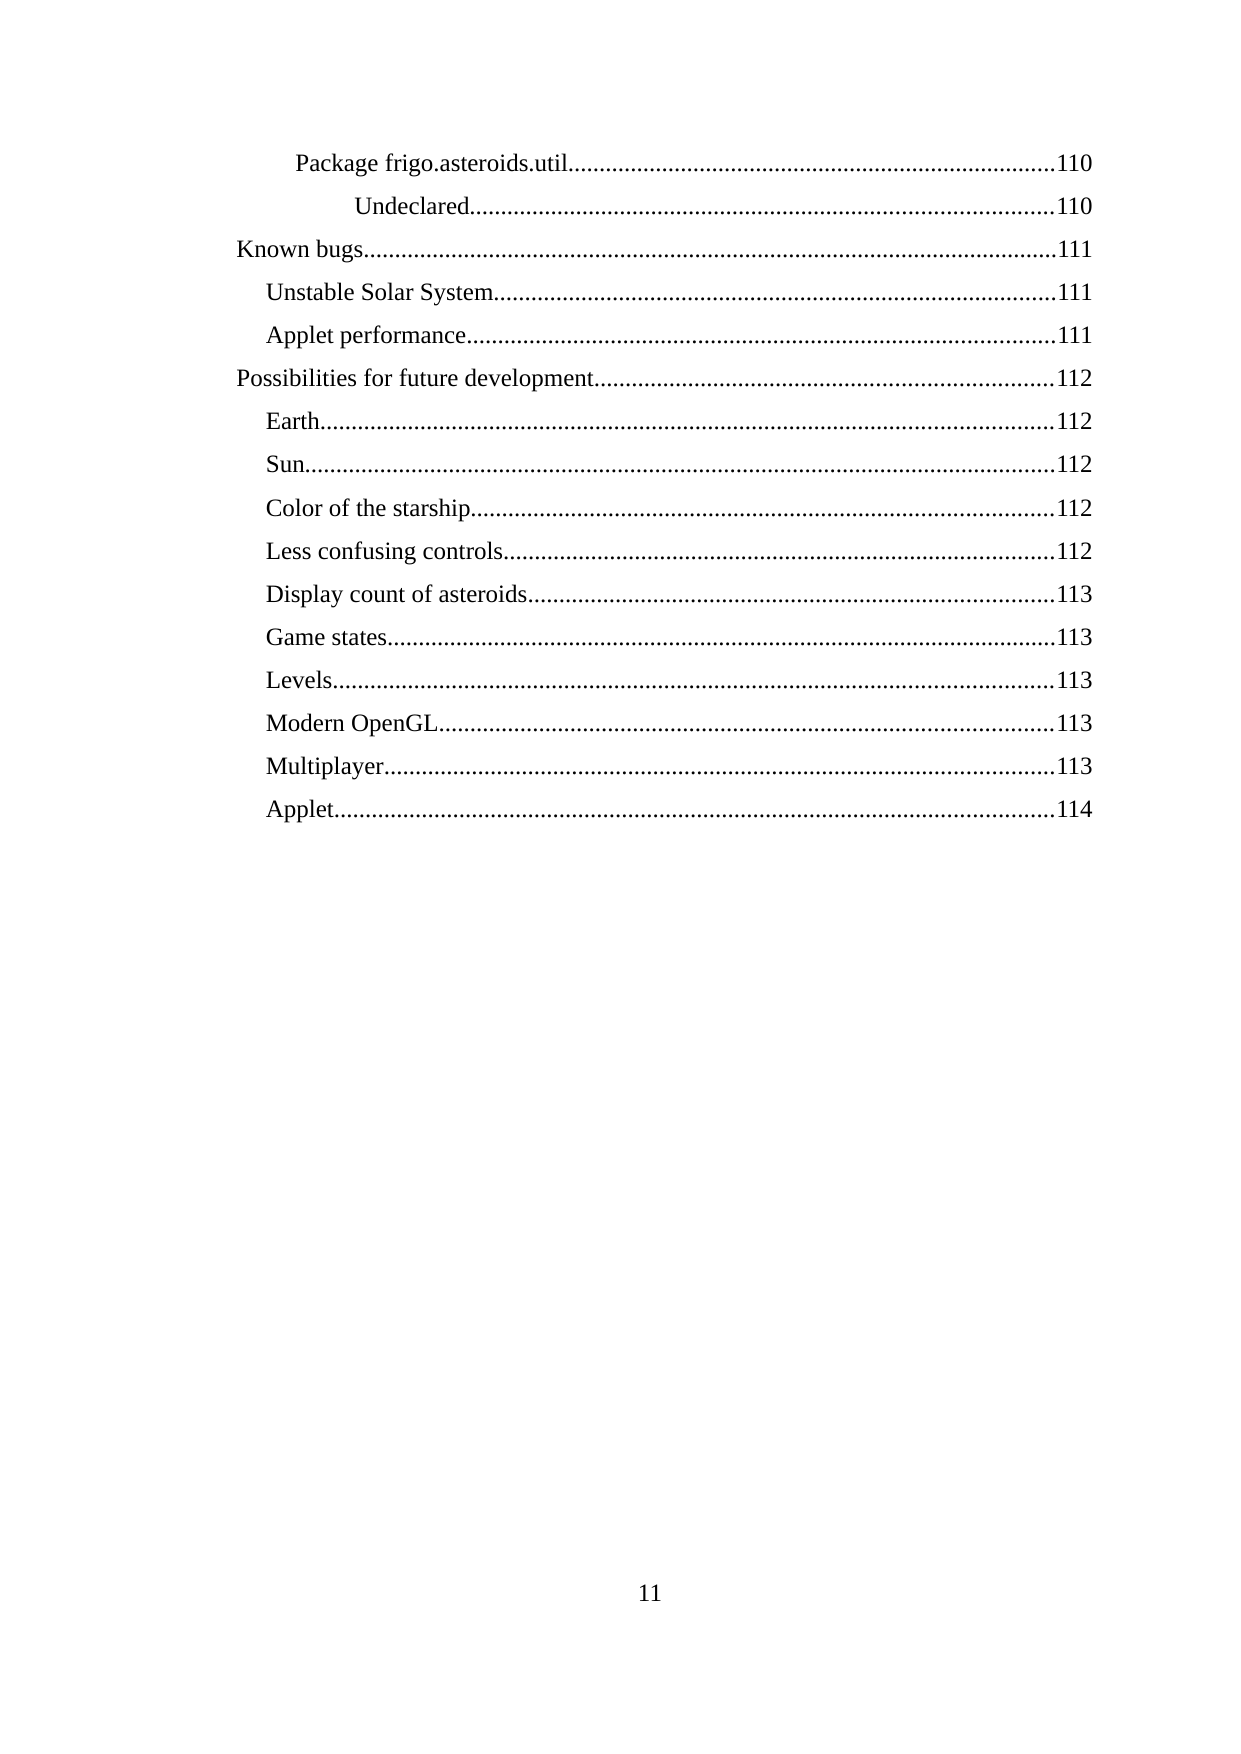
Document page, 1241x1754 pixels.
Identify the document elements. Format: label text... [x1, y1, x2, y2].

text Undeclared 110 [354, 191, 1093, 219]
text Applet performance 111 [266, 320, 1093, 349]
text Less confusing controls 112 [266, 536, 1093, 564]
text Package frigo.asteroids.util 110 [295, 148, 1093, 176]
text Multiplayer 113 [266, 751, 1093, 780]
text Color of the starship 112 [266, 493, 1093, 521]
text Game states 113 [266, 622, 1093, 651]
text Sun 112 [266, 449, 1093, 478]
text Earth 112 [266, 406, 1093, 435]
text Applet 114 [266, 794, 1093, 823]
text Display count of asteroids 113 [266, 579, 1093, 608]
text Levels 113 [266, 665, 1093, 694]
text Unstable Solar System 111 [266, 277, 1093, 306]
text Possibilities for future development 112 [236, 363, 1093, 392]
text Modern OpenGL 113 [266, 708, 1093, 737]
text Known bugs 111 [236, 234, 1093, 263]
